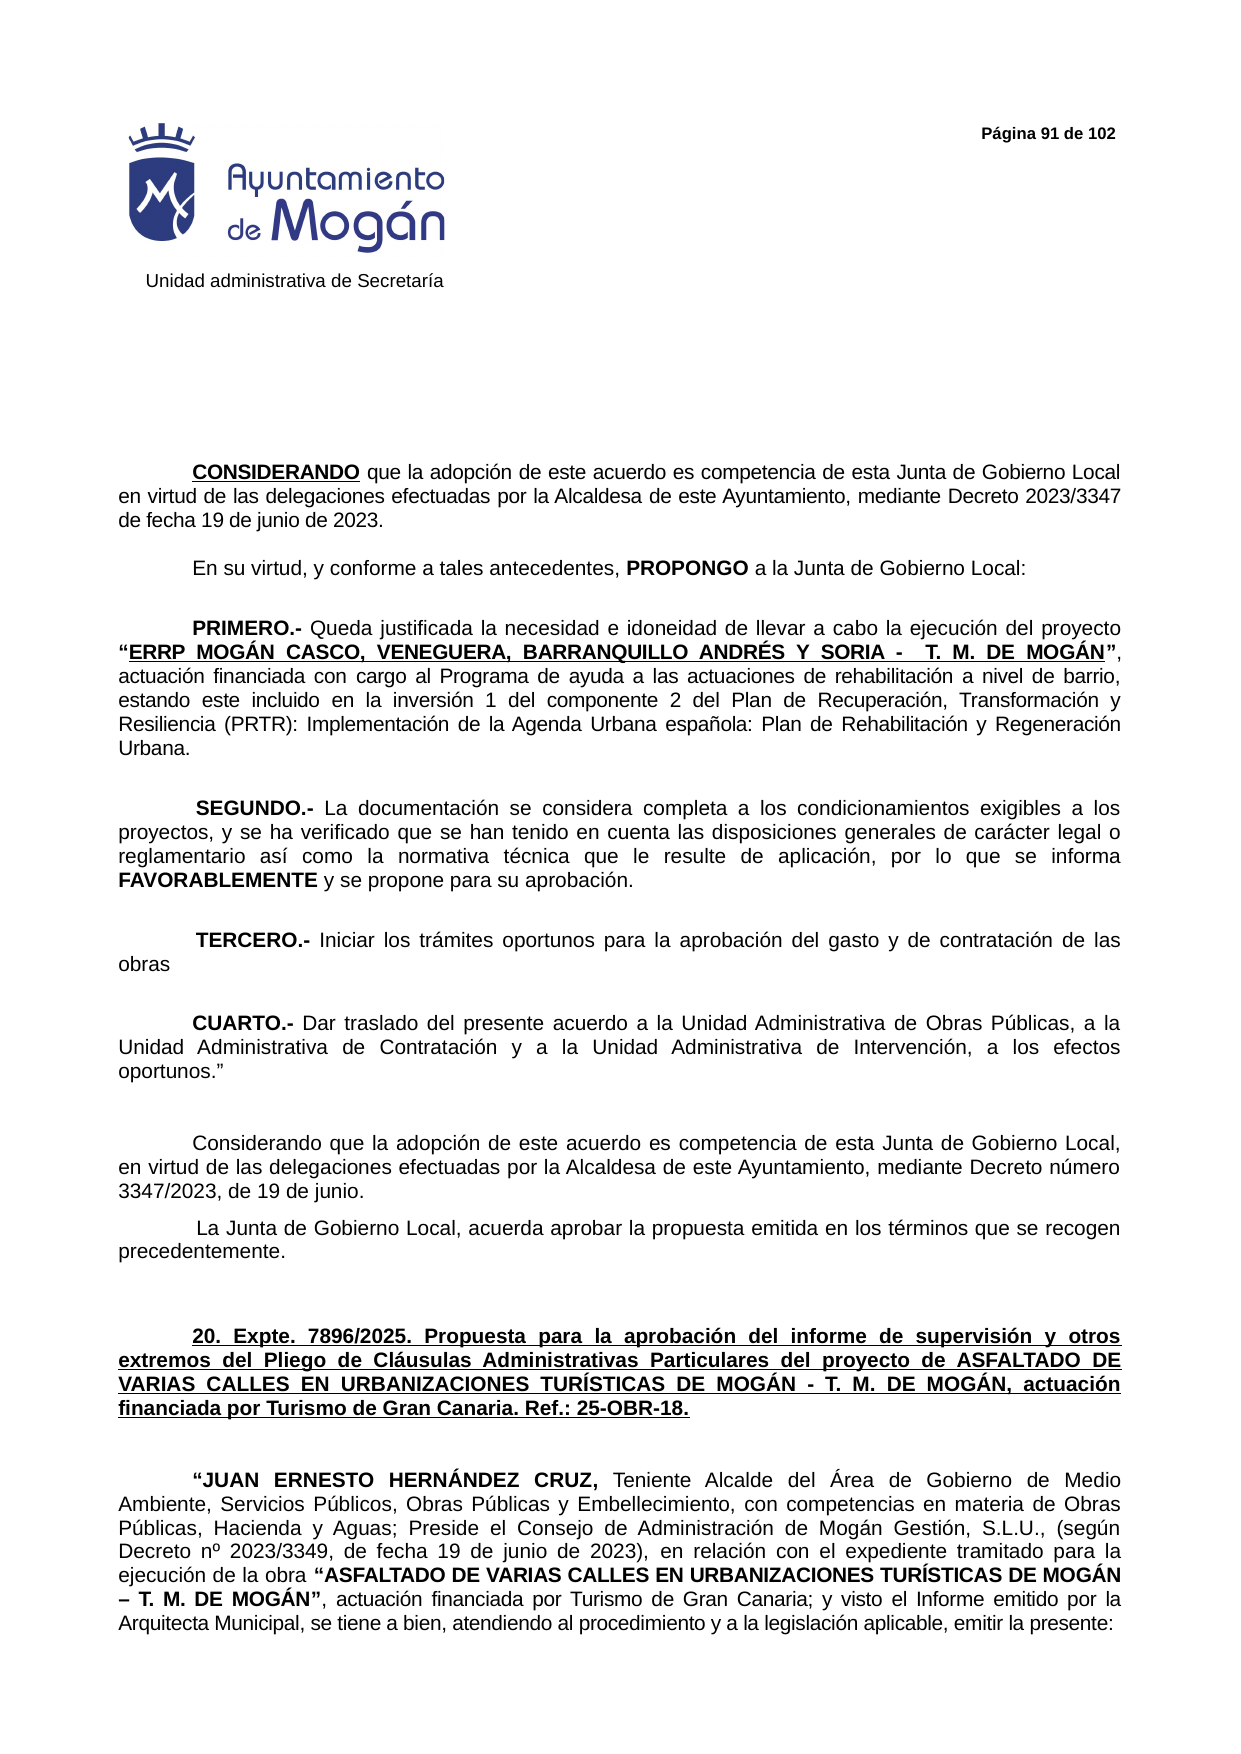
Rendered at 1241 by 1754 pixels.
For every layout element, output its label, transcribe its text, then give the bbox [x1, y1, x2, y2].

text 20. Expte. 7896/2025. Propuesta para la aprobación del informe de supervisión y otros extremos del Pliego de Cláusulas Administrativas Particulares del proyecto de ASFALTADO DE [118, 1324, 1122, 1369]
text La Junta de Gobierno Local, acuerda aprobar la propuesta emitida en los términos que se recogen precedentemente. [118, 1215, 1122, 1263]
text TERCERO.- Iniciar los trámites oportunos para la aprobación del gasto y de contratación de las obras [118, 927, 1122, 975]
text “JUAN ERNESTO HERNÁNDEZ CRUZ, Teniente Alcalde del Área de Gobierno de Medio Ambiente, Servicios Públicos, Obras Públicas y Embellecimiento, con competencias en materia de Obras Públicas, Hacienda y Aguas; Preside el Consejo de Administración de Mogán Gestión, S.L.U., (según Decreto nº 2023/3349, de fecha 19 de junio de 2023), en relación con el expediente tramitado para la ejecución de la obra “ASFALTADO DE VARIAS CALLES EN URBANIZACIONES TURÍSTICAS DE MOGÁN – T. M. DE MOGÁN”, actuación financiada por Turismo de Gran Canaria; y visto el Informe emitido por la Arquitecta Municipal, se tiene a bien, atendiendo al procedimiento y a la legislación aplicable, emitir la presente: [118, 1467, 1122, 1635]
picture [128, 123, 445, 259]
text Considerando que la adopción de este acuerdo es competencia de esta Junta de Gobierno Local, en virtud de las delegaciones efectuadas por la Alcaldesa de este Ayuntamiento, mediante Decreto número 3347/2023, de 19 de junio. [118, 1131, 1122, 1203]
text En su virtud, y conforme a tales antecedentes, PROPONGO a la Junta de Gobierno Local: [118, 556, 1122, 580]
text CUARTO.- Dar traslado del presente acuerdo a la Unidad Administrativa de Obras Públicas, a la Unidad Administrativa de Contratación y a la Unidad Administrativa de Intervención, a los efectos oportunos.” [118, 1011, 1122, 1083]
text SEGUNDO.- La documentación se considera completa a los condicionamientos exigibles a los proyectos, y se ha verificado que se han tenido en cuenta las disposiciones generales de carácter legal o reglamentario así como la normativa técnica que le resulte de aplicación, por lo que se informa FAVORABLEMENTE y se propone para su aprobación. [118, 796, 1122, 891]
text VARIAS CALLES EN URBANIZACIONES TURÍSTICAS DE MOGÁN - T. M. DE MOGÁN, actuación financiada por Turismo de Gran Canaria. Ref.: 25-OBR-18. [118, 1370, 1122, 1419]
text PRIMERO.- Queda justificada la necesidad e idoneidad de llevar a cabo la ejecución del proyecto “ERRP MOGÁN CASCO, VENEGUERA, BARRANQUILLO ANDRÉS Y SORIA - T. M. DE MOGÁN”, actuación financiada con cargo al Programa de ayuda a las actuaciones de rehabilitación a nivel de barrio, estando este incluido en la inversión 1 del componente 2 del Plan de Recuperación, Transformación y Resiliencia (PRTR): Implementación de la Agenda Urbana española: Plan de Rehabilitación y Regeneración Urbana. [118, 616, 1122, 760]
text CONSIDERANDO que la adopción de este acuerdo es competencia de esta Junta de Gobierno Local en virtud de las delegaciones efectuadas por la Alcaldesa de este Ayuntamiento, mediante Decreto 2023/3347 de fecha 19 de junio de 2023. [118, 460, 1122, 532]
